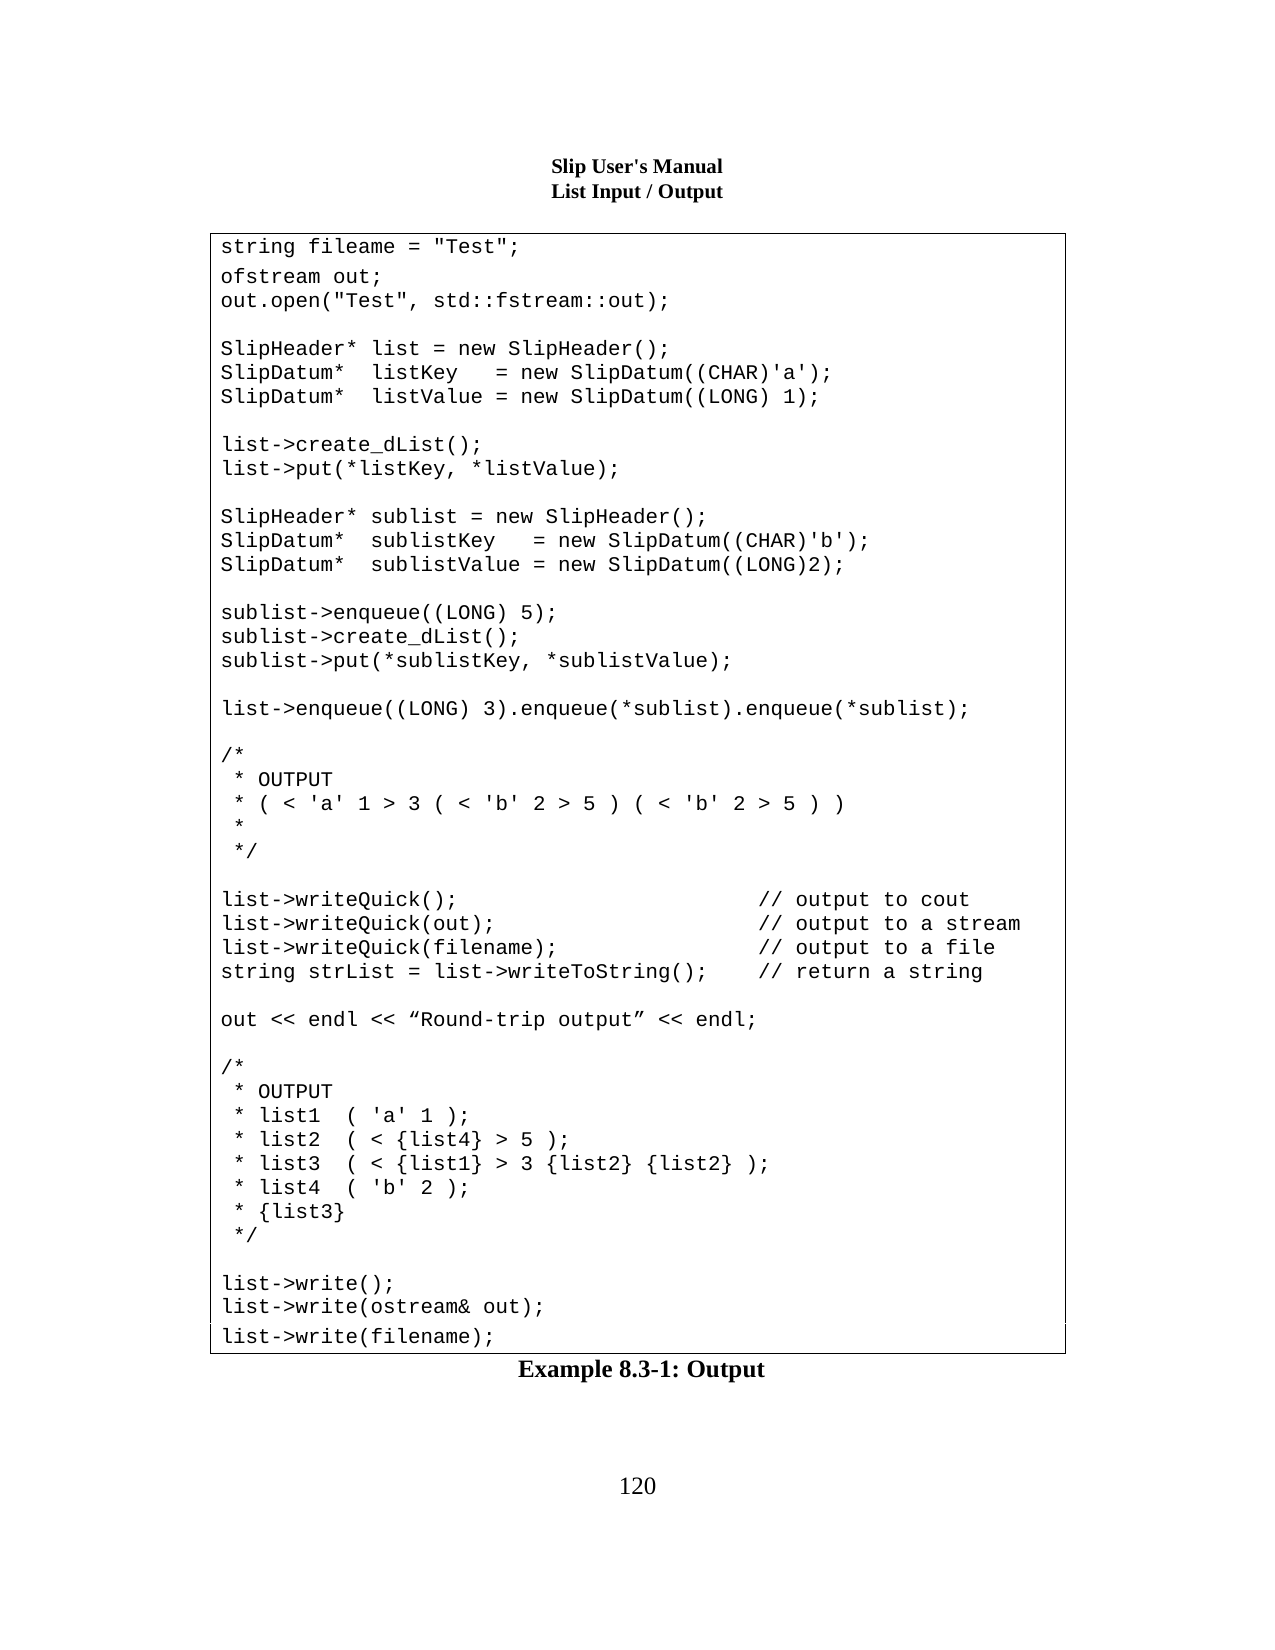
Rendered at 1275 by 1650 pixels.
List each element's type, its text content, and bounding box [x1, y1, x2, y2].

text string fileame = "Test"; [211, 234, 1065, 263]
text SlipHeader* list = new SlipHeader(); [211, 338, 1065, 362]
text list->write(); [211, 1272, 1065, 1296]
text sublist->create_dList(); [211, 626, 1065, 649]
text out.open("Test", std::fstream::out); [211, 290, 1065, 314]
text SlipDatum* listKey = new SlipDatum((CHAR)'a'); [211, 362, 1065, 386]
text */ [211, 1224, 1065, 1248]
text out << endl << “Round-trip output” << endl; [211, 1009, 1065, 1033]
text string strList = list->writeToString(); // return a string [211, 961, 1065, 985]
text list->write(filename); [211, 1323, 1065, 1353]
text SlipDatum* listValue = new SlipDatum((LONG) 1); [211, 386, 1065, 410]
text list->writeQuick(out); // output to a stream [211, 913, 1065, 937]
text * {list3} [211, 1201, 1065, 1224]
text SlipDatum* sublistValue = new SlipDatum((LONG)2); [211, 554, 1065, 578]
text list->write(ostream& out); [211, 1296, 1065, 1323]
text /* [211, 745, 1065, 769]
text sublist->enqueue((LONG) 5); [211, 602, 1065, 626]
text Example 8.3-1: Output [210, 1354, 1065, 1383]
text list->writeQuick(filename); // output to a file [211, 937, 1065, 961]
text SlipHeader* sublist = new SlipHeader(); [211, 506, 1065, 530]
text * list4 ( 'b' 2 ); [211, 1177, 1065, 1201]
text SlipDatum* sublistKey = new SlipDatum((CHAR)'b'); [211, 530, 1065, 554]
text list->create_dList(); [211, 434, 1065, 458]
text ofstream out; [211, 263, 1065, 290]
text * list3 ( < {list1} > 3 {list2} {list2} ); [211, 1153, 1065, 1177]
text * list2 ( < {list4} > 5 ); [211, 1129, 1065, 1153]
text * [211, 817, 1065, 841]
text list->put(*listKey, *listValue); [211, 458, 1065, 482]
text * list1 ( 'a' 1 ); [211, 1105, 1065, 1129]
text list->writeQuick(); // output to cout [211, 889, 1065, 913]
text sublist->put(*sublistKey, *sublistValue); [211, 649, 1065, 673]
text * OUTPUT [211, 769, 1065, 793]
text /* [211, 1057, 1065, 1081]
text */ [211, 841, 1065, 865]
text * ( < 'a' 1 > 3 ( < 'b' 2 > 5 ) ( < 'b' 2 > 5 ) ) [211, 793, 1065, 817]
text * OUTPUT [211, 1081, 1065, 1105]
text list->enqueue((LONG) 3).enqueue(*sublist).enqueue(*sublist); [211, 697, 1065, 721]
